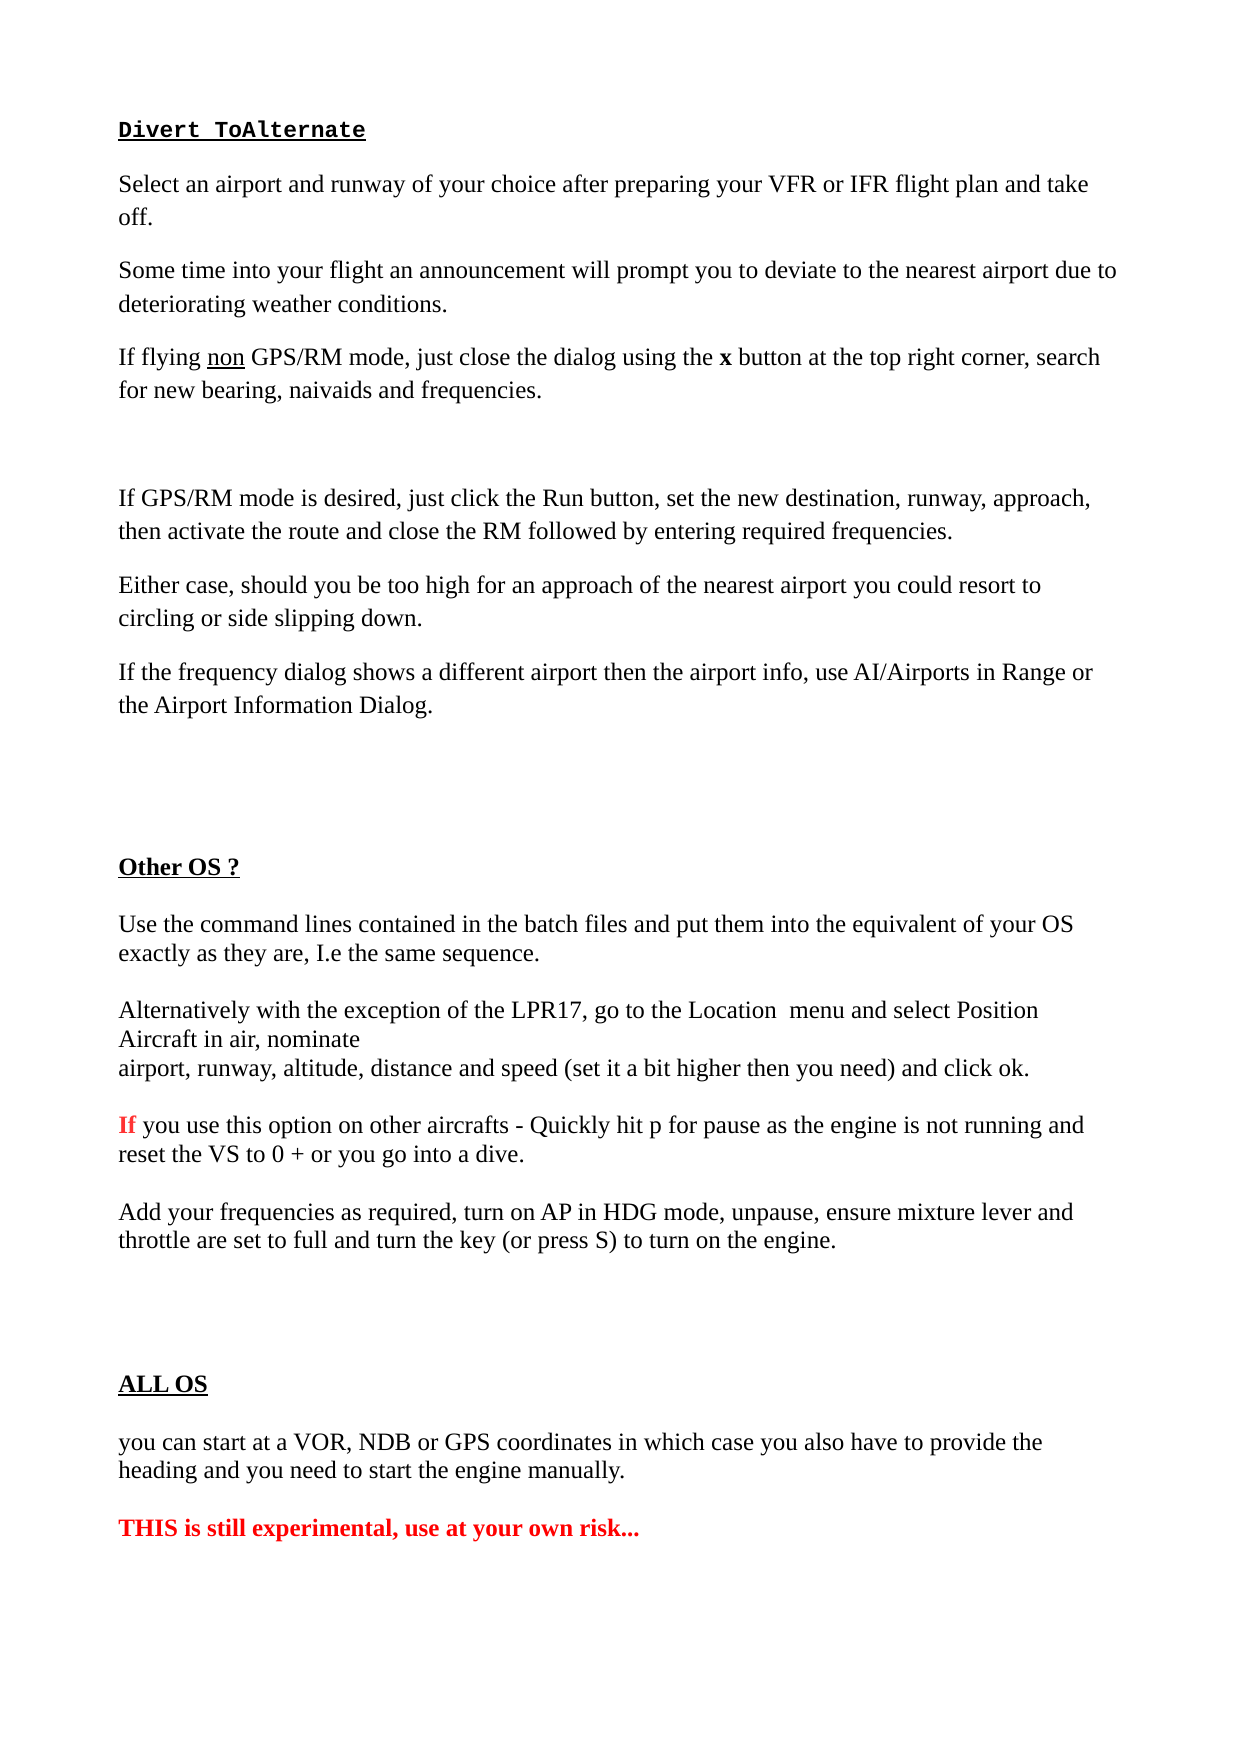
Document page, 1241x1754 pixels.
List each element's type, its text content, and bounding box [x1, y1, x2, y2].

text Either case, should you be too high for an approach of the nearest airport you could resort to circling or side slipping down. [118, 570, 1122, 632]
text airport, runway, altitude, distance and speed (set it a bit higher then you need) and click ok. [118, 1053, 1122, 1082]
text Add your frequencies as required, turn on AP in HDG mode, unpause, ensure mixture lever and throttle are set to full and turn the key (or press S) to turn on the engine. [118, 1197, 1122, 1254]
text ALL OS [118, 1369, 1122, 1398]
text Divert ToAlternate [118, 118, 1122, 144]
text If flying non GPS/RM mode, just close the dialog using the x button at the top right corner, search for new bearing, naivaids and frequencies. [118, 342, 1122, 404]
text If the frequency dialog shows a different airport then the airport info, use AI/Airports in Range or the Airport Information Dialog. [118, 657, 1122, 719]
text Use the command lines contained in the batch files and put them into the equivalent of your OS exactly as they are, I.e the same sequence. [118, 909, 1122, 967]
text If you use this option on other aircrafts - Quickly hit p for pause as the engine is not running and reset the VS to 0 + or you go into a dive. [118, 1110, 1122, 1168]
text Select an airport and runway of your choice after preparing your VFR or IFR flight plan and take off. [118, 169, 1122, 231]
text Alternatively with the exception of the LPR17, go to the Location menu and select Position Aircraft in air, nominate [118, 995, 1122, 1053]
text Other OS ? [118, 852, 1122, 880]
text you can start at a VOR, NDB or GPS coordinates in which case you also have to provide the heading and you need to start the engine manually. [118, 1427, 1122, 1484]
text Some time into your flight an announcement will prompt you to deviate to the nearest airport due to deteriorating weather conditions. [118, 256, 1122, 317]
text THIS is still experimental, use at your own risk... [118, 1513, 1122, 1542]
text If GPS/RM mode is desired, just click the Run button, set the new destination, runway, approach, then activate the route and close the RM followed by entering required frequencies. [118, 483, 1122, 545]
